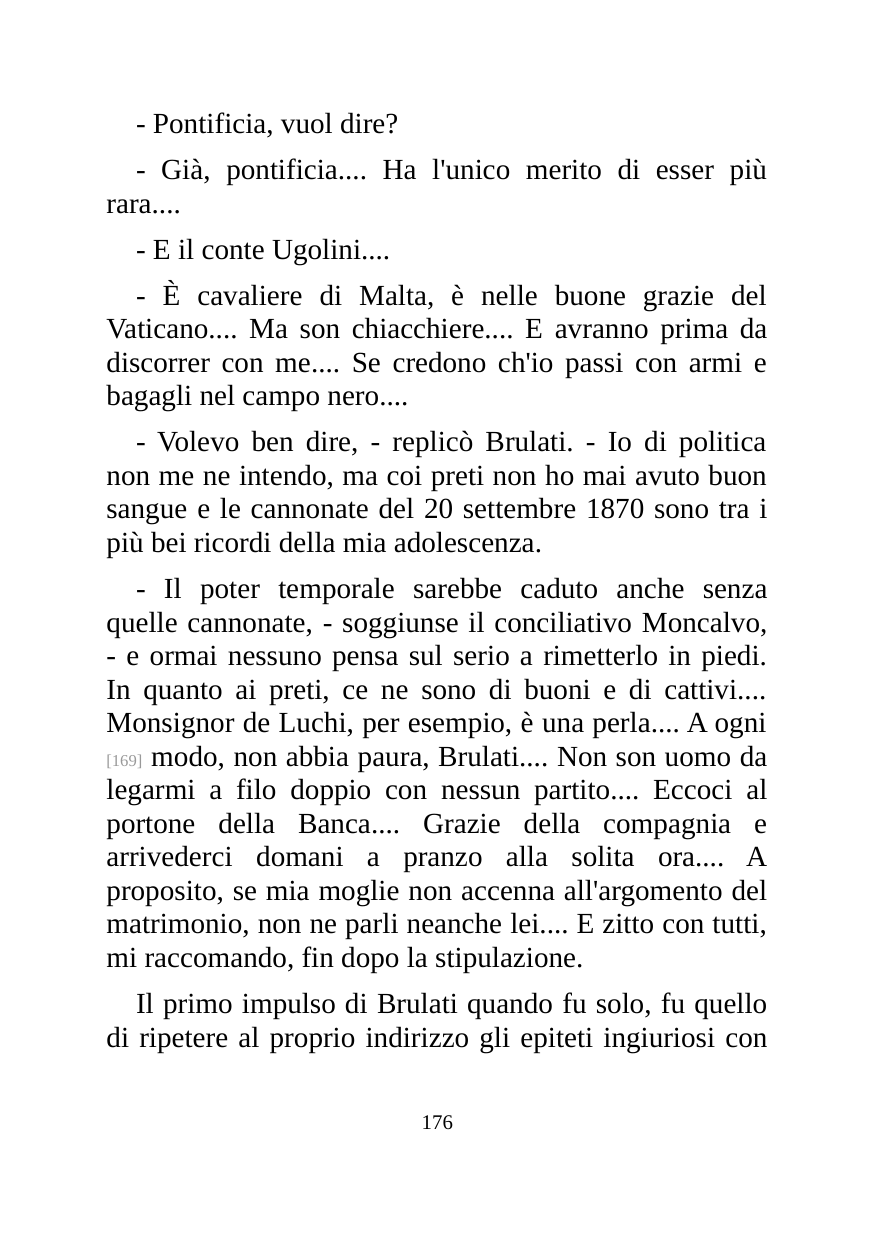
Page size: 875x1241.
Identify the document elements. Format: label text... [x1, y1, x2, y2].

text - È cavaliere di Malta, è nelle buone grazie del Vaticano.... Ma son chiacchiere.... E avranno prima da discorrer con me.... Se credono ch'io passi con armi e bagagli nel campo nero.... [106, 278, 768, 412]
text Il primo impulso di Brulati quando fu solo, fu quello di ripetere al proprio indirizzo gli epiteti ingiuriosi con [106, 986, 768, 1053]
text - Il poter temporale sarebbe caduto anche senza quelle cannonate, - soggiunse il conciliativo Moncalvo, - e ormai nessuno pensa sul serio a rimetterlo in piedi. In quanto ai preti, ce ne sono di buoni e di cattivi.... Monsignor de Luchi, per esempio, è una perla.... A ogni [169] modo, non abbia paura, Brulati.... Non son uomo da legarmi a filo doppio con nessun partito.... Eccoci al portone della Banca.... Grazie della compagnia e arrivederci domani a pranzo alla solita ora.... A proposito, se mia moglie non accenna all'argomento del matrimonio, non ne parli neanche lei.... E zitto con tutti, mi raccomando, fin dopo la stipulazione. [106, 571, 768, 974]
text - Volevo ben dire, - replicò Brulati. - Io di politica non me ne intendo, ma coi preti non ho mai avuto buon sangue e le cannonate del 20 settembre 1870 sono tra i più bei ricordi della mia adolescenza. [106, 424, 768, 559]
text - Pontificia, vuol dire? [106, 106, 768, 140]
text - E il conte Ugolini.... [106, 232, 768, 265]
text - Già, pontificia.... Ha l'unico merito di esser più rara.... [106, 152, 768, 219]
